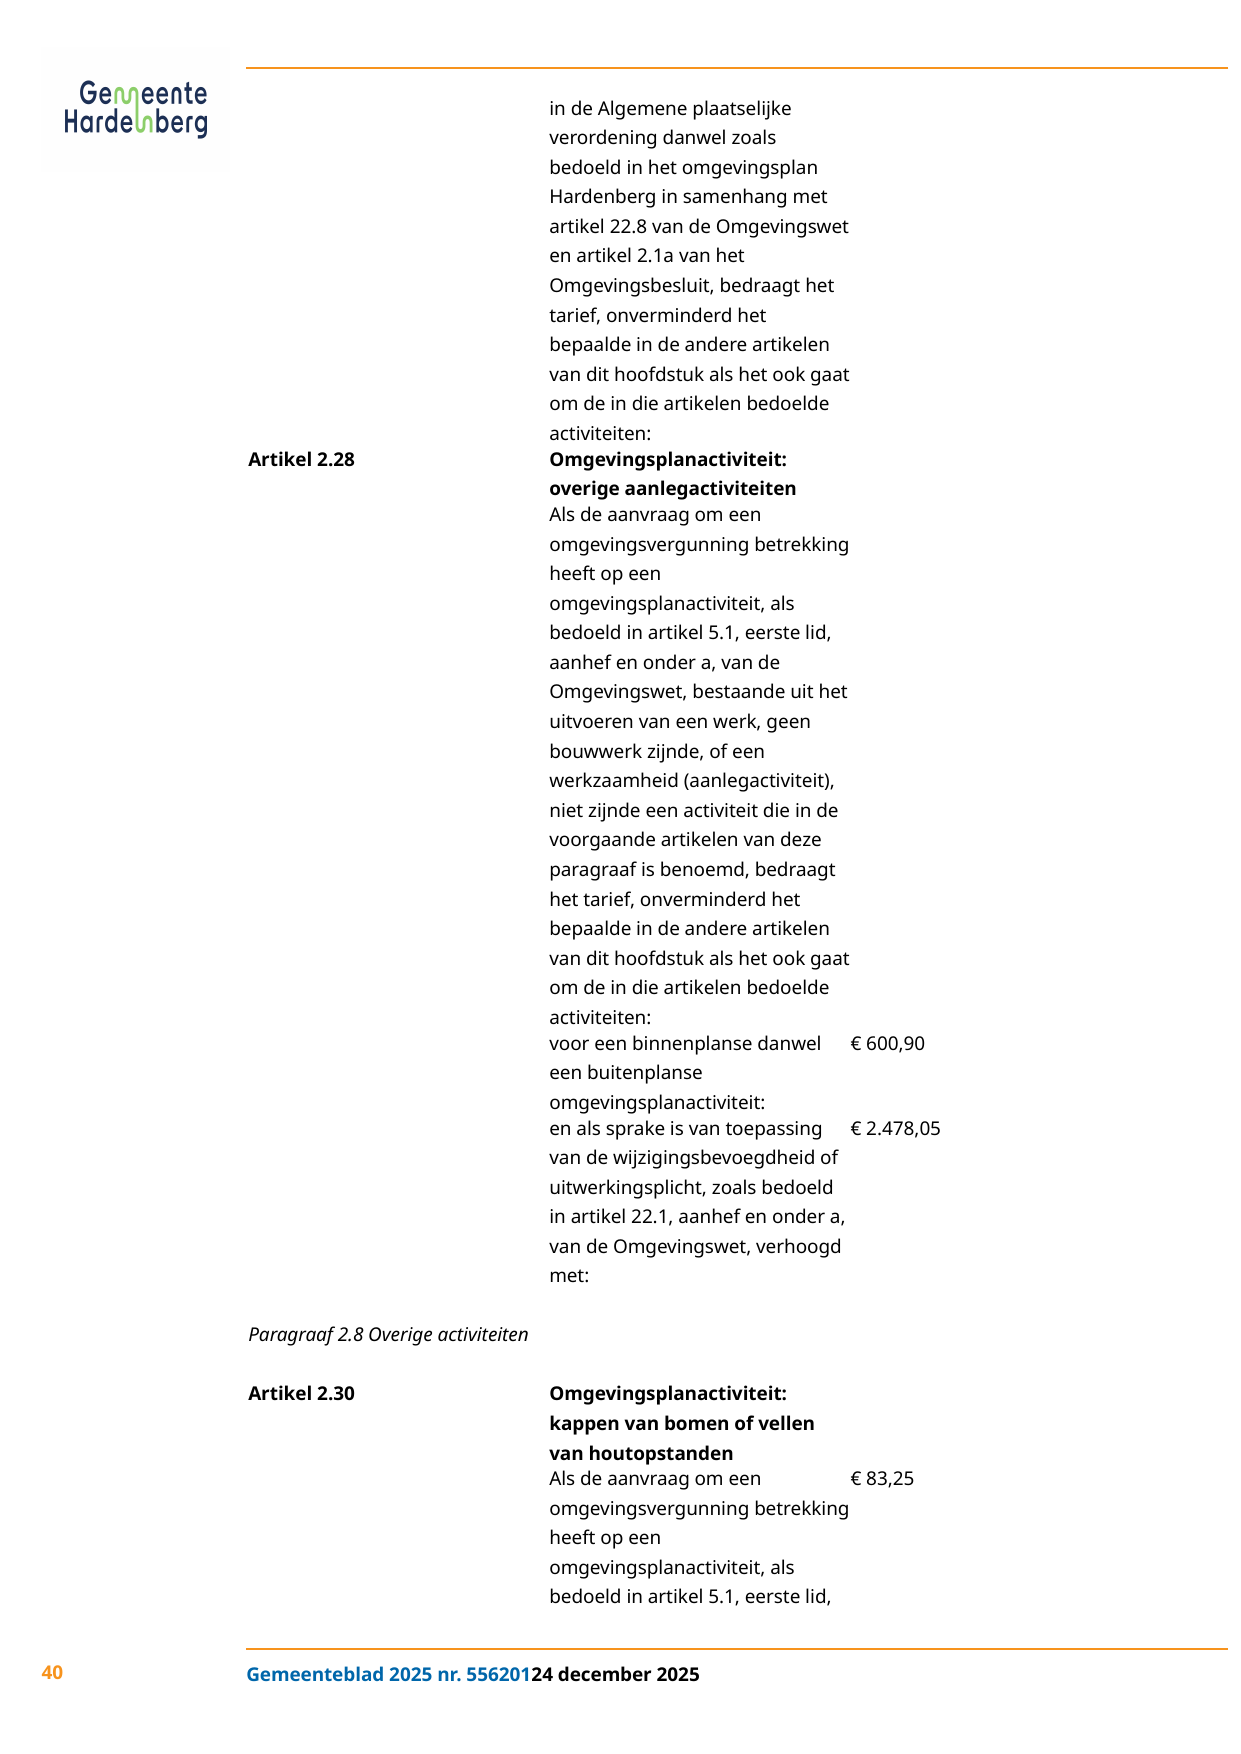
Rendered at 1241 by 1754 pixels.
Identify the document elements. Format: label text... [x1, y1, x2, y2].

table_cell [248, 1030, 549, 1115]
table_cell € 2.478,05 [850, 1115, 1152, 1288]
table_cell Omgevingsplanactiviteit: overige aanlegactiviteiten [549, 446, 850, 501]
table_cell [248, 95, 549, 446]
table_cell [248, 1465, 549, 1609]
table_cell [850, 501, 1152, 1030]
table_cell [248, 1115, 549, 1288]
table_cell € 600,90 [850, 1030, 1152, 1115]
table_cell en als sprake is van toepassing van de wijzigingsbevoegdheid of uitwerkingsplicht, zoals bedoeld in artikel 22.1, aanhef en onder a, van de Omgevingswet, verhoogd met: [549, 1115, 850, 1288]
table_cell € 83,25 [850, 1465, 1152, 1609]
table_cell Als de aanvraag om een omgevingsvergunning betrekking heeft op een omgevingsplanactiviteit, als bedoeld in artikel 5.1, eerste lid, aanhef en onder a, van de Omgevingswet, bestaande uit het uitvoeren van een werk, geen bouwwerk zijnde, of een werkzaamheid (aanlegactiviteit), niet zijnde een activiteit die in de voorgaande artikelen van deze paragraaf is benoemd, bedraagt het tarief, onverminderd het bepaalde in de andere artikelen van dit hoofdstuk als het ook gaat om de in die artikelen bedoelde activiteiten: [549, 501, 850, 1030]
table_cell [850, 446, 1152, 501]
table_cell voor een binnenplanse danwel een buitenplanse omgevingsplanactiviteit: [549, 1030, 850, 1115]
table_cell Artikel 2.28 [248, 446, 549, 501]
table_header Artikel 2.30 [248, 1381, 549, 1465]
table_header [850, 1381, 1152, 1465]
table_header Omgevingsplanactiviteit: kappen van bomen of vellen van houtopstanden [549, 1381, 850, 1465]
table_cell [248, 501, 549, 1030]
table_cell [850, 95, 1152, 446]
table_cell in de Algemene plaatselijke verordening danwel zoals bedoeld in het omgevingsplan Hardenberg in samenhang met artikel 22.8 van de Omgevingswet en artikel 2.1a van het Omgevingsbesluit, bedraagt het tarief, onverminderd het bepaalde in de andere artikelen van dit hoofdstuk als het ook gaat om de in die artikelen bedoelde activiteiten: [549, 95, 850, 446]
text Paragraaf 2.8 Overige activiteiten [248, 1321, 1152, 1347]
picture [41, 47, 231, 172]
table_cell Als de aanvraag om een omgevingsvergunning betrekking heeft op een omgevingsplanactiviteit, als bedoeld in artikel 5.1, eerste lid, [549, 1465, 850, 1609]
